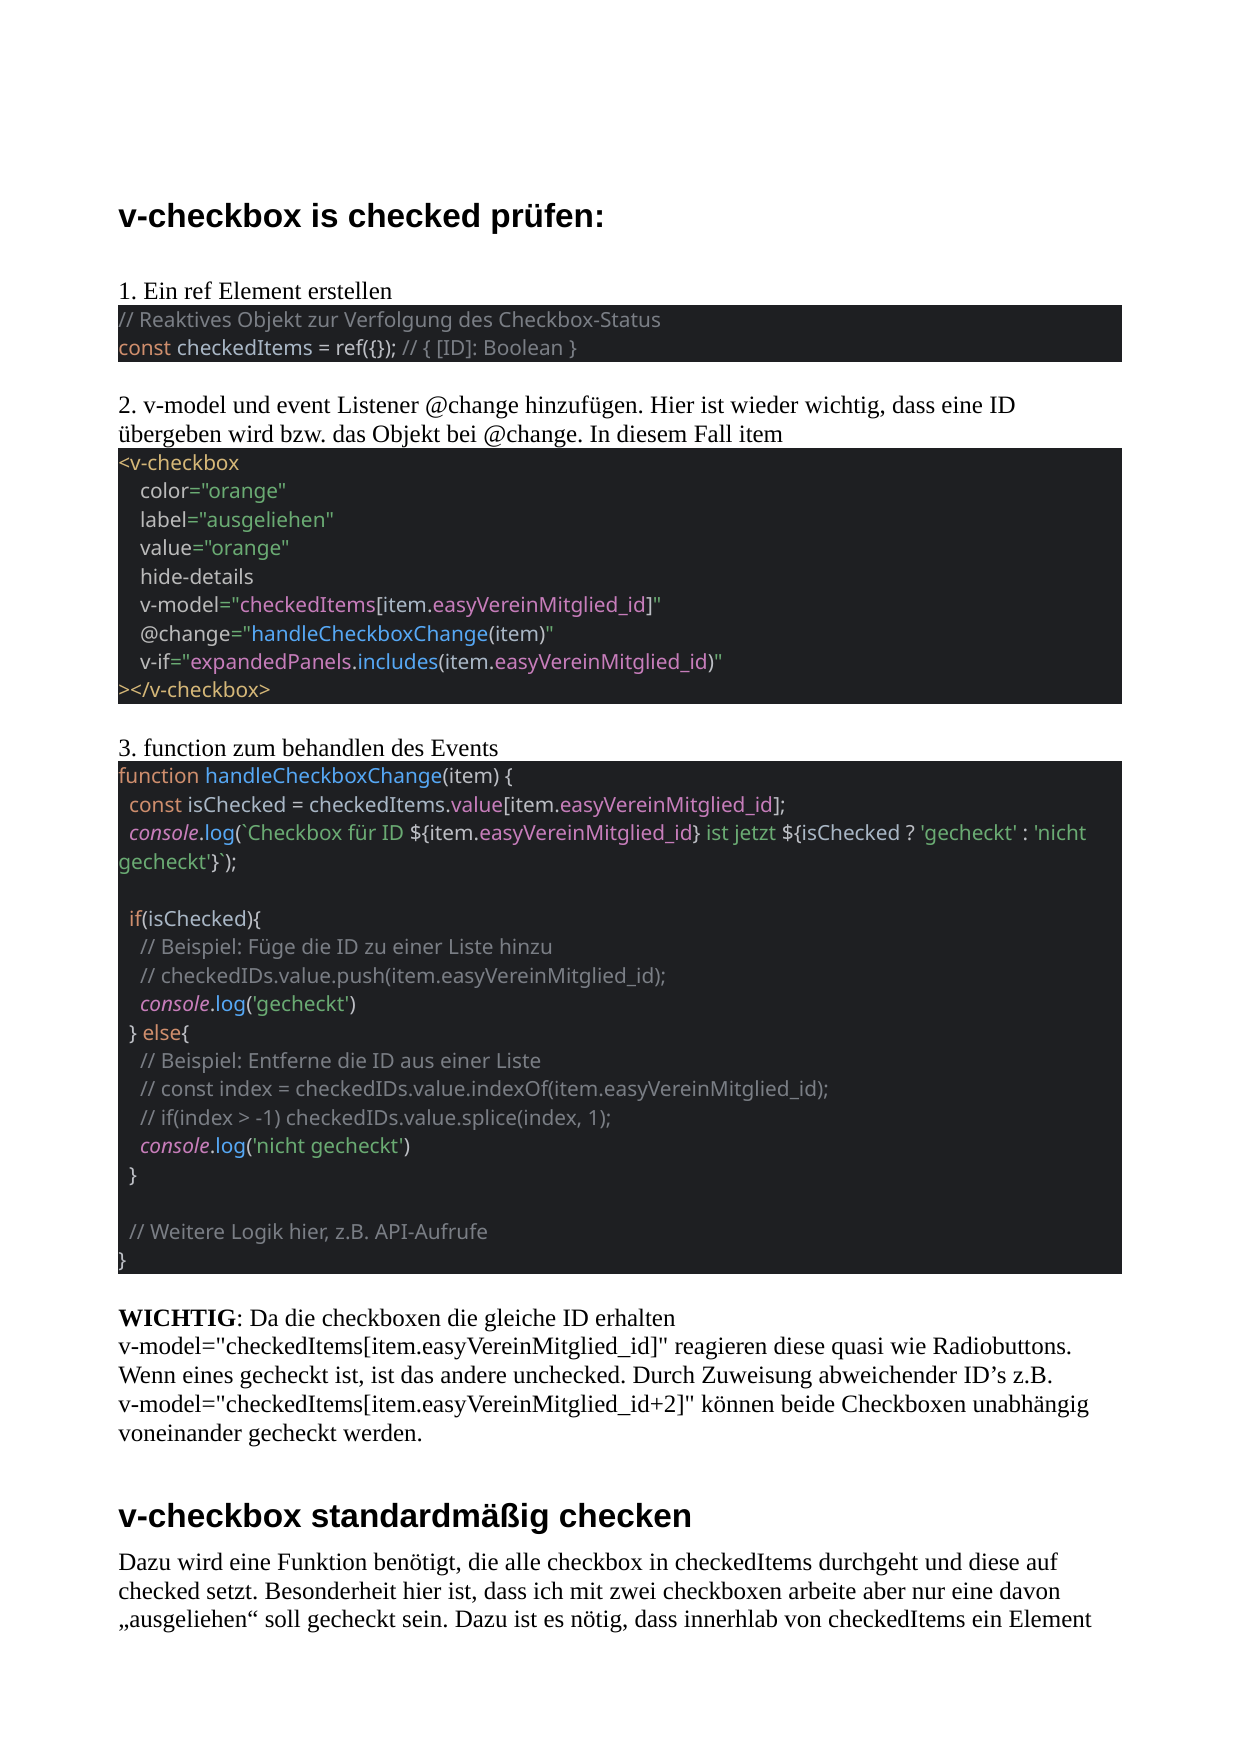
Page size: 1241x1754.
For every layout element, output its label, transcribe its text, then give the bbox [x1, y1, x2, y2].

subtitle v-checkbox is checked prüfen: [118, 196, 1122, 235]
text 2. v-model und event Listener @change hinzufügen. Hier ist wieder wichtig, dass eine ID übergeben wird bzw. das Objekt bei @change. In diesem Fall item [118, 391, 1122, 448]
text <v-checkbox color="orange" label="ausgeliehen" value="orange" hide-details v-model="checkedItems[item.easyVereinMitglied_id]" @change="handleCheckboxChange(item)" v-if="expandedPanels.includes(item.easyVereinMitglied_id)" ></v-checkbox> [118, 448, 1122, 704]
text v-model="checkedItems[item.easyVereinMitglied_id+2]" können beide Checkboxen unabhängig voneinander gecheckt werden. [118, 1389, 1122, 1446]
text Dazu wird eine Funktion benötigt, die alle checkbox in checkedItems durchgeht und diese auf checked setzt. Besonderheit hier ist, dass ich mit zwei checkboxen arbeite aber nur eine davon „ausgeliehen“ soll gecheckt sein. Dazu ist es nötig, dass innerhlab von checkedItems ein Element [118, 1547, 1122, 1633]
text v-model="checkedItems[item.easyVereinMitglied_id]" reagieren diese quasi wie Radiobuttons. Wenn eines gecheckt ist, ist das andere unchecked. Durch Zuweisung abweichender ID’s z.B. [118, 1331, 1122, 1389]
text 1. Ein ref Element erstellen [118, 276, 1122, 305]
text function handleCheckboxChange(item) { const isChecked = checkedItems.value[item.easyVereinMitglied_id]; console.log(`Checkbox für ID ${item.easyVereinMitglied_id} ist jetzt ${isChecked ? 'gecheckt' : 'nicht gecheckt'}`); if(isChecked){ // Beispiel: Füge die ID zu einer Liste hinzu // checkedIDs.value.push(item.easyVereinMitglied_id); console.log('gecheckt') } else{ // Beispiel: Entferne die ID aus einer Liste // const index = checkedIDs.value.indexOf(item.easyVereinMitglied_id); // if(index > -1) checkedIDs.value.splice(index, 1); console.log('nicht gecheckt') } // Weitere Logik hier, z.B. API-Aufrufe } [118, 761, 1122, 1274]
text 3. function zum behandlen des Events [118, 733, 1122, 761]
text // Reaktives Objekt zur Verfolgung des Checkbox-Status const checkedItems = ref({}); // { [ID]: Boolean } [118, 305, 1122, 362]
subtitle v-checkbox standardmäßig checken [118, 1496, 1122, 1534]
text WICHTIG: Da die checkboxen die gleiche ID erhalten [118, 1303, 1122, 1331]
